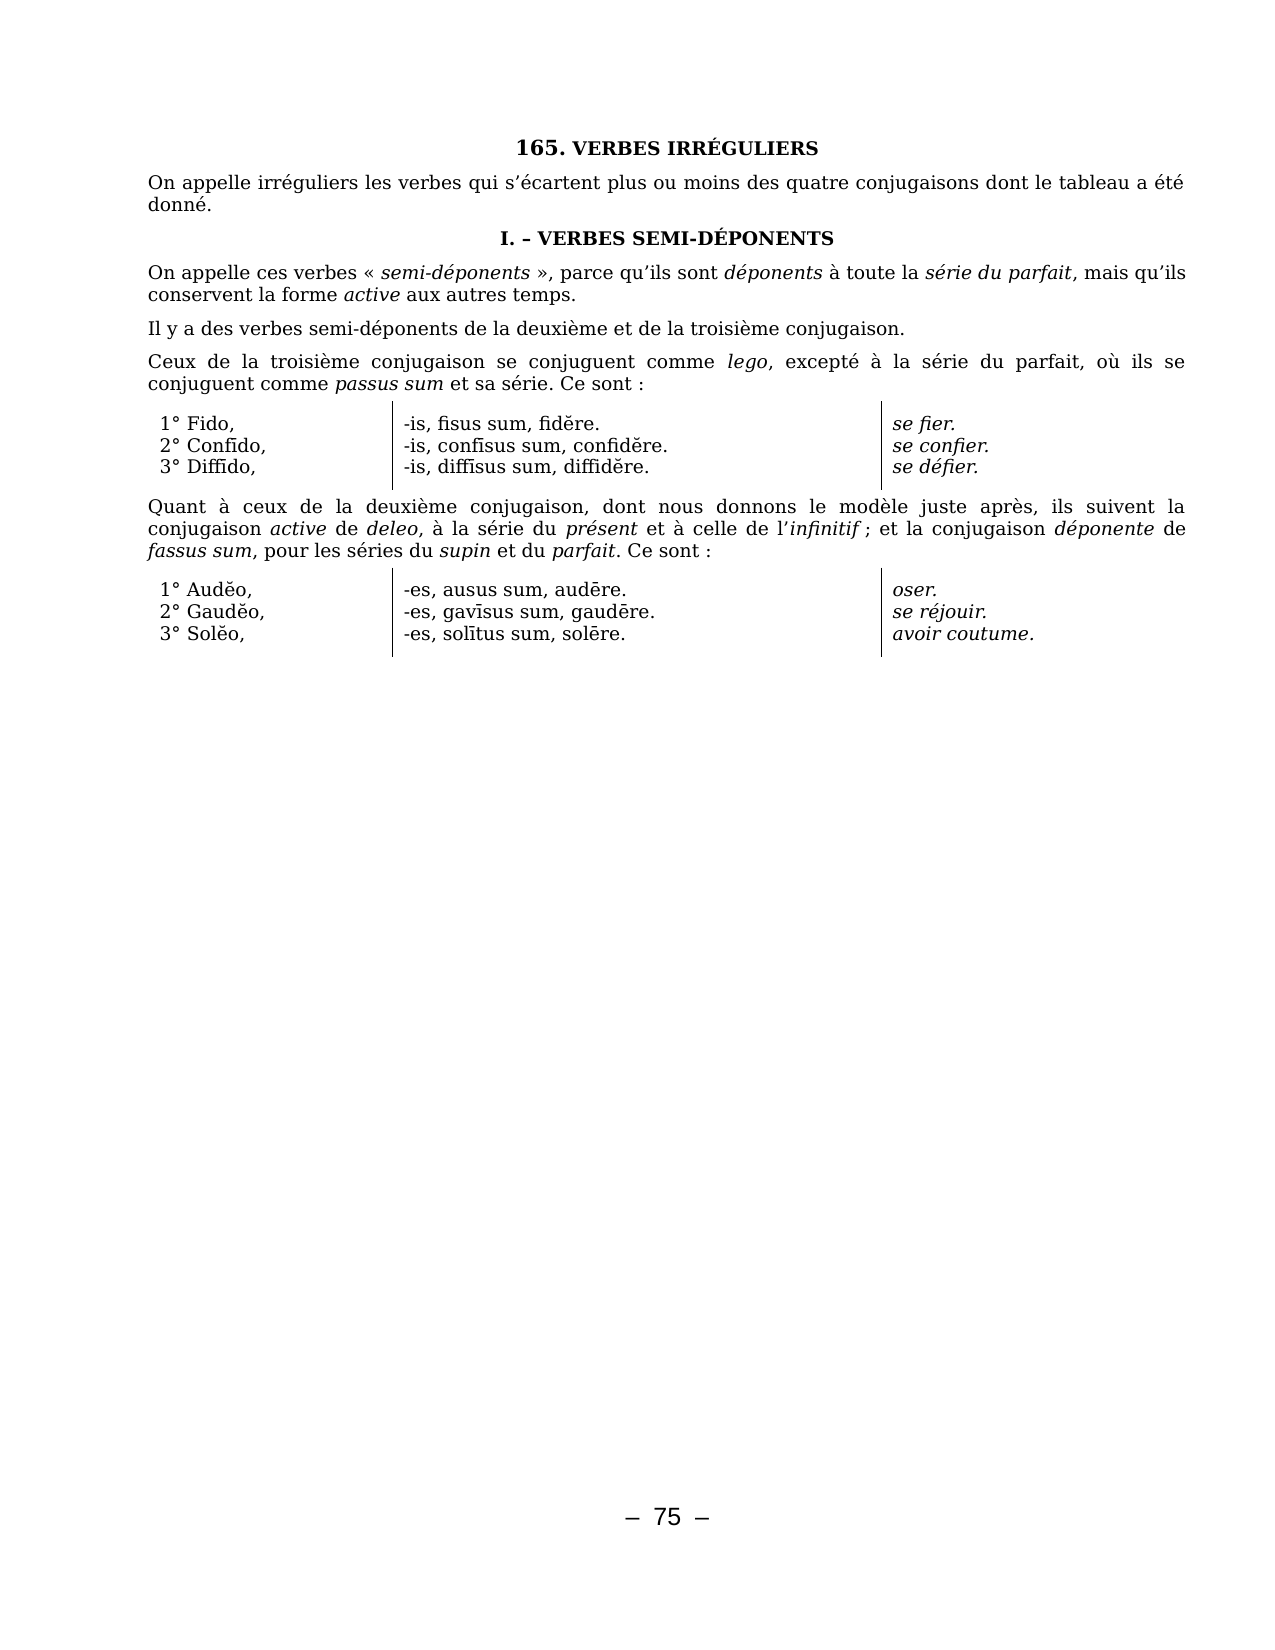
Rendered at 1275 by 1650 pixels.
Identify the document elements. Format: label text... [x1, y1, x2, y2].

table_header -is, fisus sum, fidĕre. -is, confīsus sum, confidĕre. -is, diffīsus sum, diffidĕre. [393, 401, 881, 490]
table_header se fier. se confier. se défier. [882, 401, 1186, 490]
table_header oser. se réjouir. avoir coutume. [882, 568, 1186, 657]
table_header -es, ausus sum, audēre. -es, gavīsus sum, gaudēre. -es, solītus sum, solēre. [393, 568, 881, 657]
text Il y a des verbes semi-déponents de la deuxième et de la troisième conjugaison. [148, 318, 1186, 339]
table_header 1° Fido, 2° Confīdo, 3° Diffīdo, [148, 401, 392, 490]
text On appelle ces verbes « semi-déponents », parce qu’ils sont déponents à toute la série du parfait, mais qu’ils conservent la forme active aux autres temps. [148, 262, 1186, 306]
table_header 1° Audĕo, 2° Gaudĕo, 3° Solĕo, [148, 568, 392, 657]
text Ceux de la troisième conjugaison se conjuguent comme lego, excepté à la série du parfait, où ils se conjuguent comme passus sum et sa série. Ce sont : [148, 351, 1186, 395]
text On appelle irréguliers les verbes qui s’écartent plus ou moins des quatre conjugaisons dont le tableau a été donné. [148, 172, 1186, 216]
text Quant à ceux de la deuxième conjugaison, dont nous donnons le modèle juste après, ils suivent la conjugaison active de deleo, à la série du présent et à celle de l’infinitif ; et la conjugaison déponente de fassus sum, pour les séries du supin et du parfait. Ce sont : [148, 496, 1186, 562]
text I. – VERBES SEMI-DÉPONENTS [148, 228, 1186, 250]
text 165. VERBES IRRÉGULIERS [148, 136, 1186, 161]
